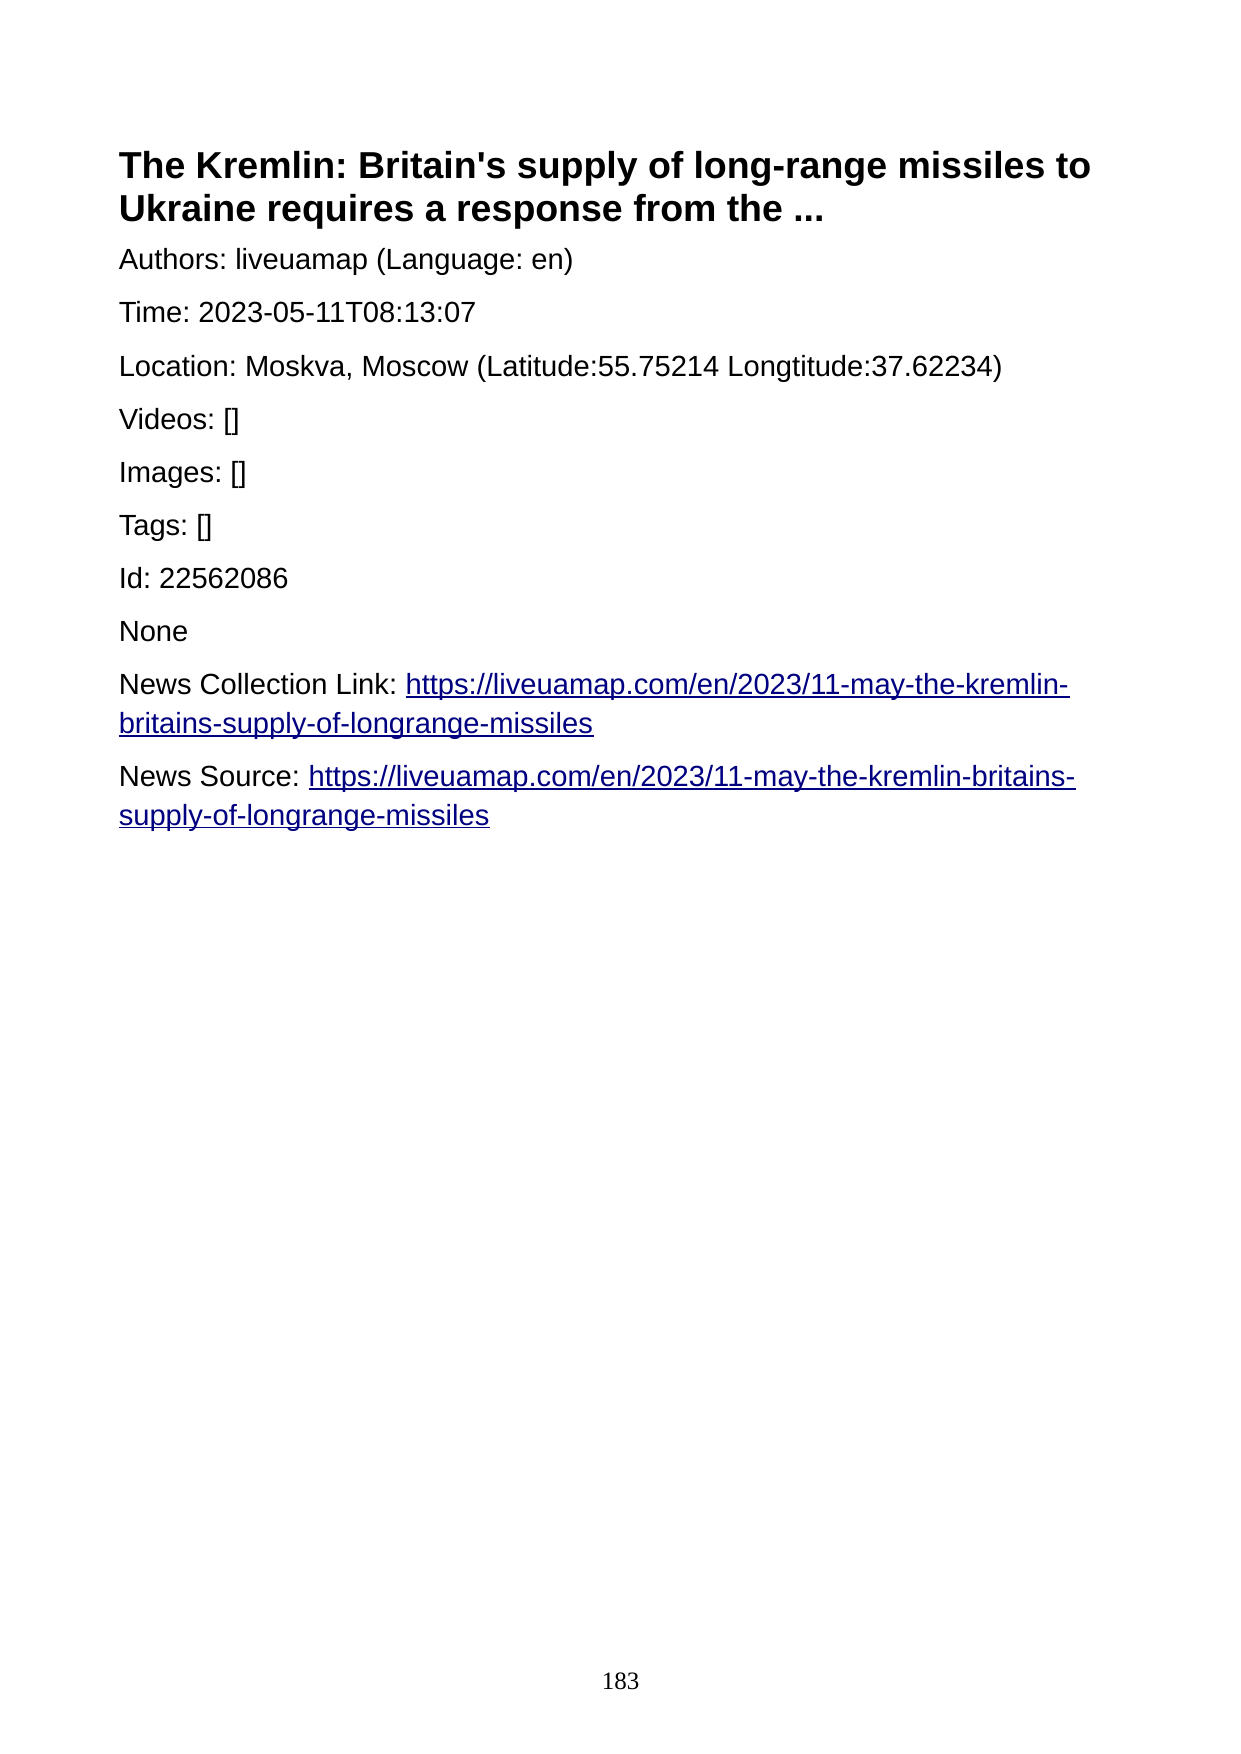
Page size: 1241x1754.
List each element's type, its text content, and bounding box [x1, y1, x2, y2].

text Tags: [] [118, 508, 1122, 541]
text None [118, 614, 1122, 648]
text Videos: [] [118, 402, 1122, 435]
text News Source: https://liveuamap.com/en/2023/11-may-the-kremlin-britains-supply-of-longrange-missiles [118, 759, 1122, 831]
text Location: Moskva, Moscow (Latitude:55.75214 Longtitude:37.62234) [118, 348, 1122, 382]
subtitle The Kremlin: Britain's supply of long-range missiles to Ukraine requires a response from the ... [118, 143, 1122, 230]
text Authors: liveuamap (Language: en) [118, 242, 1122, 276]
text Images: [] [118, 455, 1122, 488]
text Id: 22562086 [118, 561, 1122, 594]
text Time: 2023-05-11T08:13:07 [118, 295, 1122, 329]
text News Collection Link: https://liveuamap.com/en/2023/11-may-the-kremlin-britains-supply-of-longrange-missiles [118, 667, 1122, 739]
